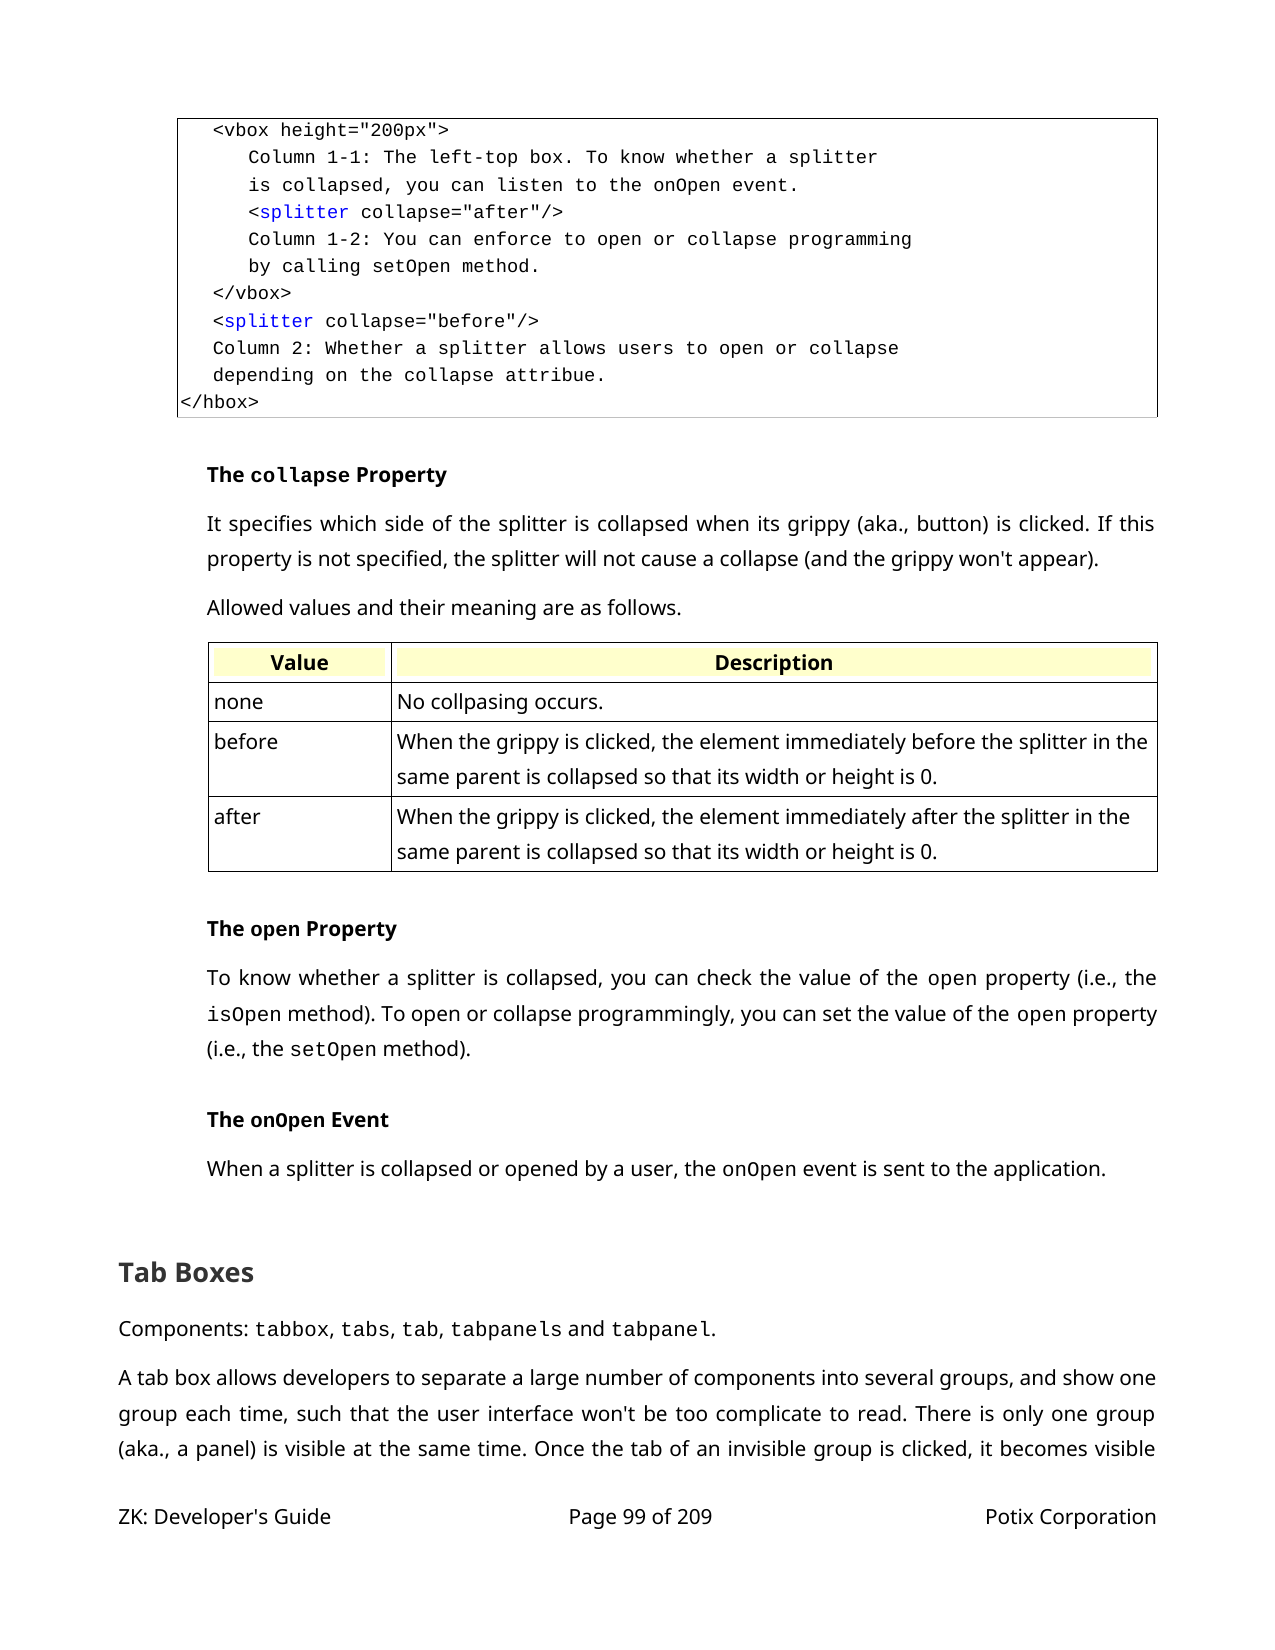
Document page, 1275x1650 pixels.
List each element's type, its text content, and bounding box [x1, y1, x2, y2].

table_cell before [209, 722, 391, 796]
table_cell after [209, 797, 391, 871]
subtitle The open Property [207, 914, 1157, 943]
subtitle The onOpen Event [207, 1105, 1157, 1134]
table_cell none [209, 683, 391, 721]
table_cell No collpasing occurs. [392, 683, 1157, 721]
table_header Value [209, 643, 391, 682]
subtitle The collapse Property [207, 460, 1157, 488]
text When a splitter is collapsed or opened by a user, the onOpen event is sent to the application. [207, 1154, 1157, 1183]
subtitle Tab Boxes [118, 1254, 1157, 1291]
text </vbox> [178, 281, 1157, 306]
text Allowed values and their meaning are as follows. [207, 593, 1157, 621]
text <vbox height="200px"> [178, 119, 1157, 142]
text Column 1-2: You can enforce to open or collapse programming [178, 227, 1157, 251]
text depending on the collapse attribue. [178, 363, 1157, 387]
text by calling setOpen method. [178, 254, 1157, 278]
text </hbox> [178, 390, 1157, 417]
text Column 2: Whether a splitter allows users to open or collapse [178, 336, 1157, 360]
text A tab box allows developers to separate a large number of components into several groups, and show one group each time, such that the user interface won't be too complicate to read. There is only one group (aka., a panel) is visible at the same time. Once the tab of an invisible group is clicked, it becomes visible [118, 1363, 1157, 1462]
text It specifies which side of the splitter is collapsed when its grippy (aka., button) is clicked. If this property is not specified, the splitter will not cause a collapse (and the grippy won't appear). [207, 509, 1157, 572]
table_cell When the grippy is clicked, the element immediately before the splitter in the same parent is collapsed so that its width or height is 0. [392, 722, 1157, 796]
text Components: tabbox, tabs, tab, tabpanels and tabpanel. [118, 1314, 1157, 1343]
text <splitter collapse="before"/> [178, 308, 1157, 333]
table_header Description [392, 643, 1157, 682]
text is collapsed, you can listen to the onOpen event. [178, 172, 1157, 197]
table_cell When the grippy is clicked, the element immediately after the splitter in the same parent is collapsed so that its width or height is 0. [392, 797, 1157, 871]
text Column 1-1: The left-top box. To know whether a splitter [178, 145, 1157, 169]
text <splitter collapse="after"/> [178, 200, 1157, 224]
text To know whether a splitter is collapsed, you can check the value of the open property (i.e., the isOpen method). To open or collapse programmingly, you can set the value of the open property (i.e., the setOpen method). [207, 963, 1157, 1063]
